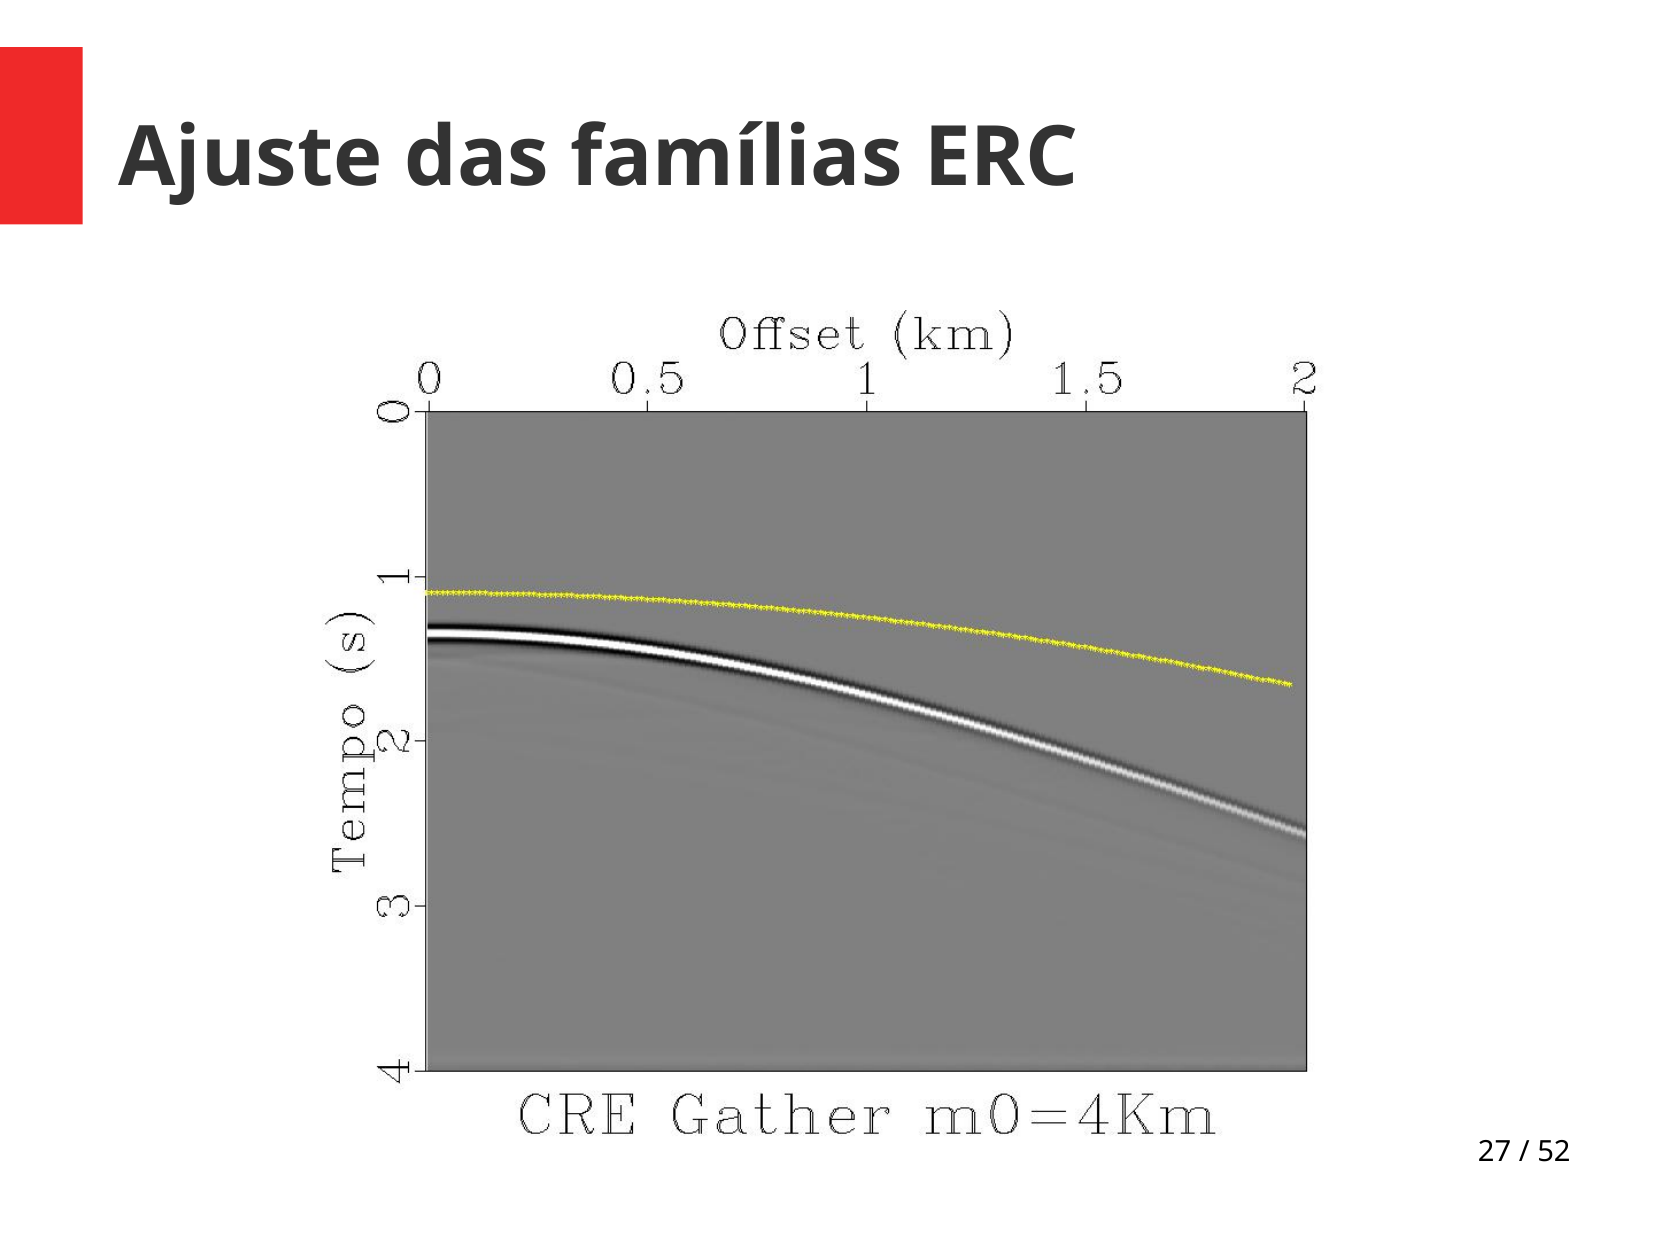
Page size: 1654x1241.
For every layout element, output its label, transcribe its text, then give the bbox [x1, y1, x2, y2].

picture [230, 301, 1406, 1182]
title Ajuste das famílias ERC [118, 49, 1571, 257]
